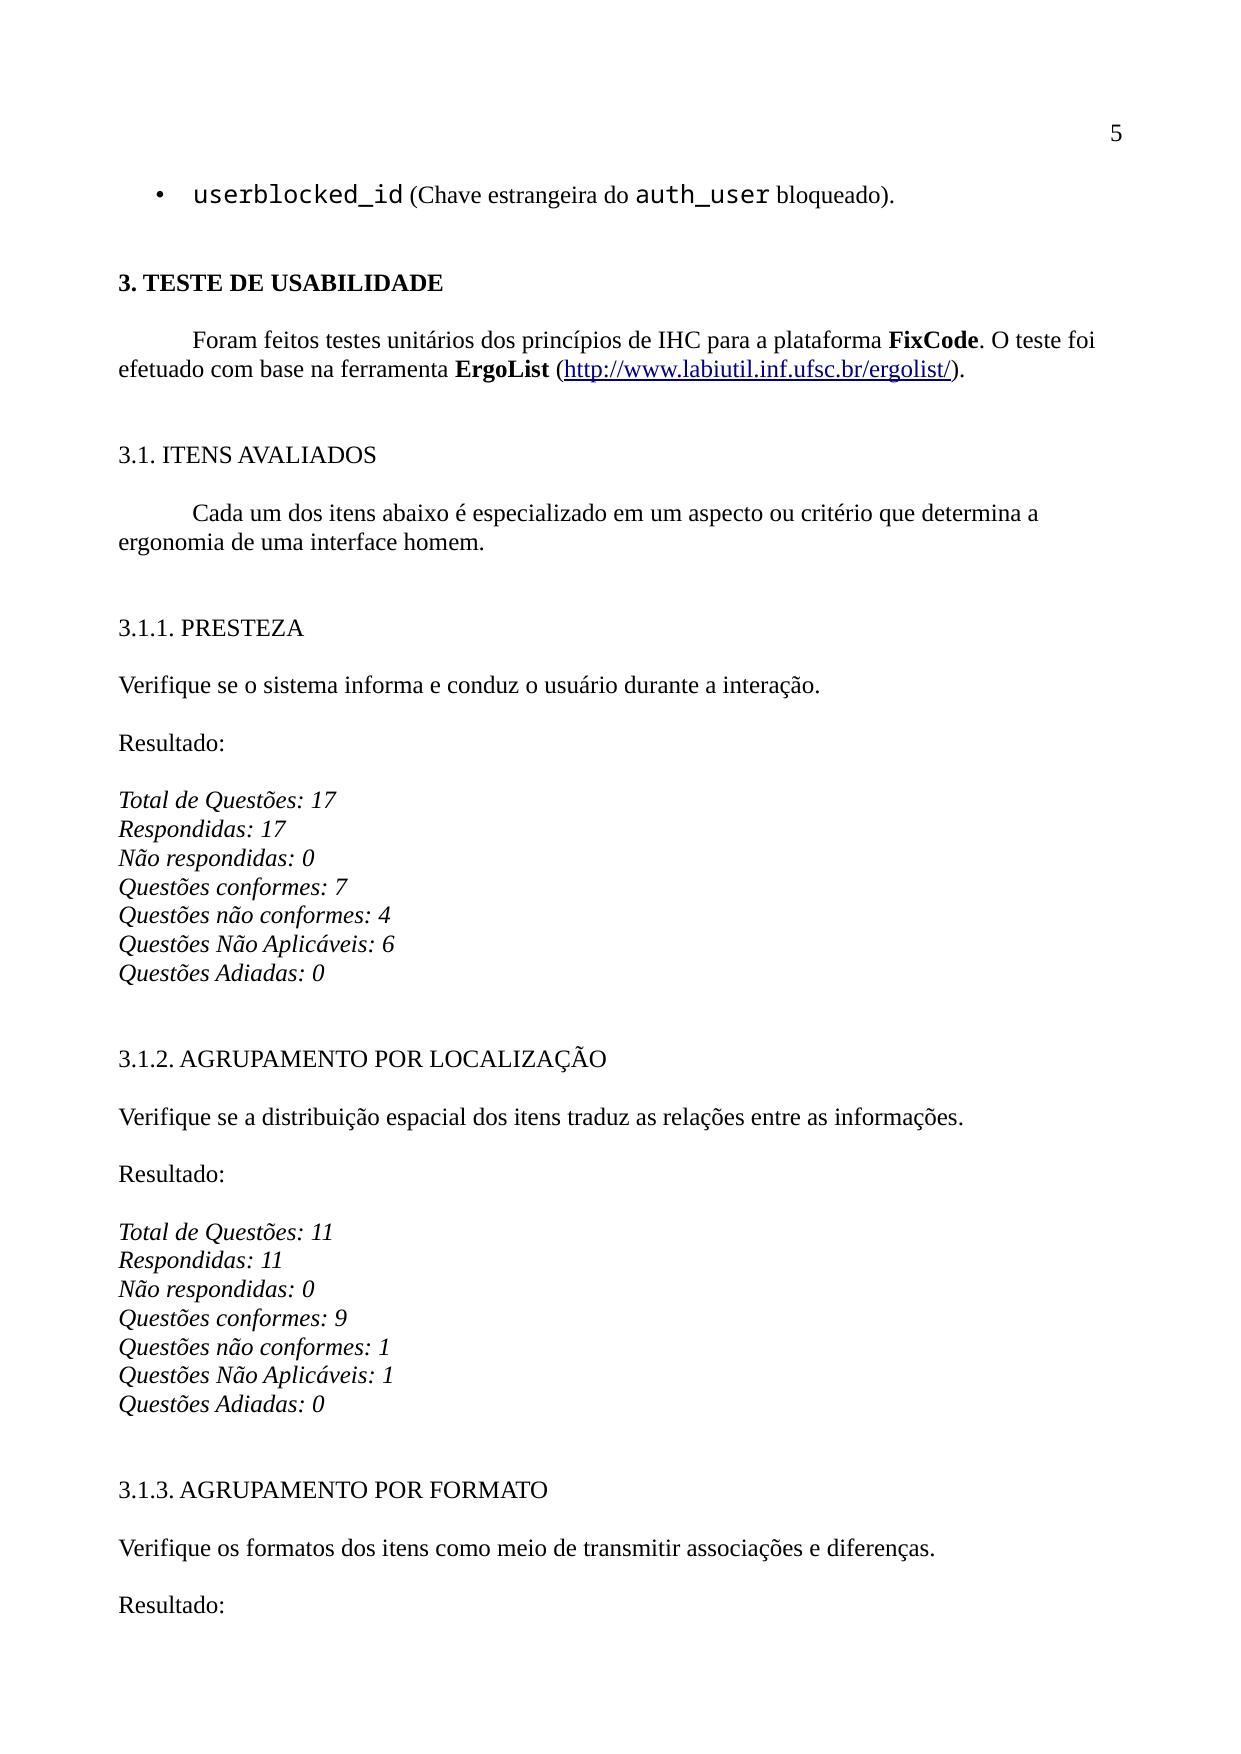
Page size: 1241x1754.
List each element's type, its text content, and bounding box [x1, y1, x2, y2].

text 3.1.1. PRESTEZA [118, 613, 1122, 642]
text Questões não conformes: 4 [118, 900, 1122, 929]
text Questões Adiadas: 0 [118, 1389, 1122, 1418]
text Questões conformes: 9 [118, 1303, 1122, 1332]
text Cada um dos itens abaixo é especializado em um aspecto ou critério que determina a ergonomia de uma interface homem. [118, 498, 1122, 555]
text Respondidas: 17 [118, 814, 1122, 843]
text Respondidas: 11 [118, 1245, 1122, 1274]
text Resultado: [118, 1590, 1122, 1619]
text Total de Questões: 11 [118, 1217, 1122, 1245]
text Resultado: [118, 728, 1122, 757]
list userblocked_id (Chave estrangeira do auth_user bloqueado). [156, 176, 1122, 210]
text Verifique os formatos dos itens como meio de transmitir associações e diferenças. [118, 1533, 1122, 1562]
text Questões não conformes: 1 [118, 1332, 1122, 1360]
text Resultado: [118, 1159, 1122, 1188]
text Questões Não Aplicáveis: 6 [118, 929, 1122, 958]
text Total de Questões: 17 [118, 785, 1122, 814]
text Questões Adiadas: 0 [118, 958, 1122, 987]
text Questões conformes: 7 [118, 872, 1122, 900]
text Não respondidas: 0 [118, 843, 1122, 872]
text 3. TESTE DE USABILIDADE [118, 268, 1122, 297]
text Verifique se a distribuição espacial dos itens traduz as relações entre as informações. [118, 1102, 1122, 1130]
text 3.1.2. AGRUPAMENTO POR LOCALIZAÇÃO [118, 1044, 1122, 1073]
text Não respondidas: 0 [118, 1274, 1122, 1303]
text Questões Não Aplicáveis: 1 [118, 1360, 1122, 1389]
text Verifique se o sistema informa e conduz o usuário durante a interação. [118, 670, 1122, 699]
text 3.1. ITENS AVALIADOS [118, 440, 1122, 469]
text 3.1.3. AGRUPAMENTO POR FORMATO [118, 1475, 1122, 1504]
text Foram feitos testes unitários dos princípios de IHC para a plataforma FixCode. O teste foi efetuado com base na ferramenta ErgoList (http://www.labiutil.inf.ufsc.br/ergolist/). [118, 325, 1122, 383]
